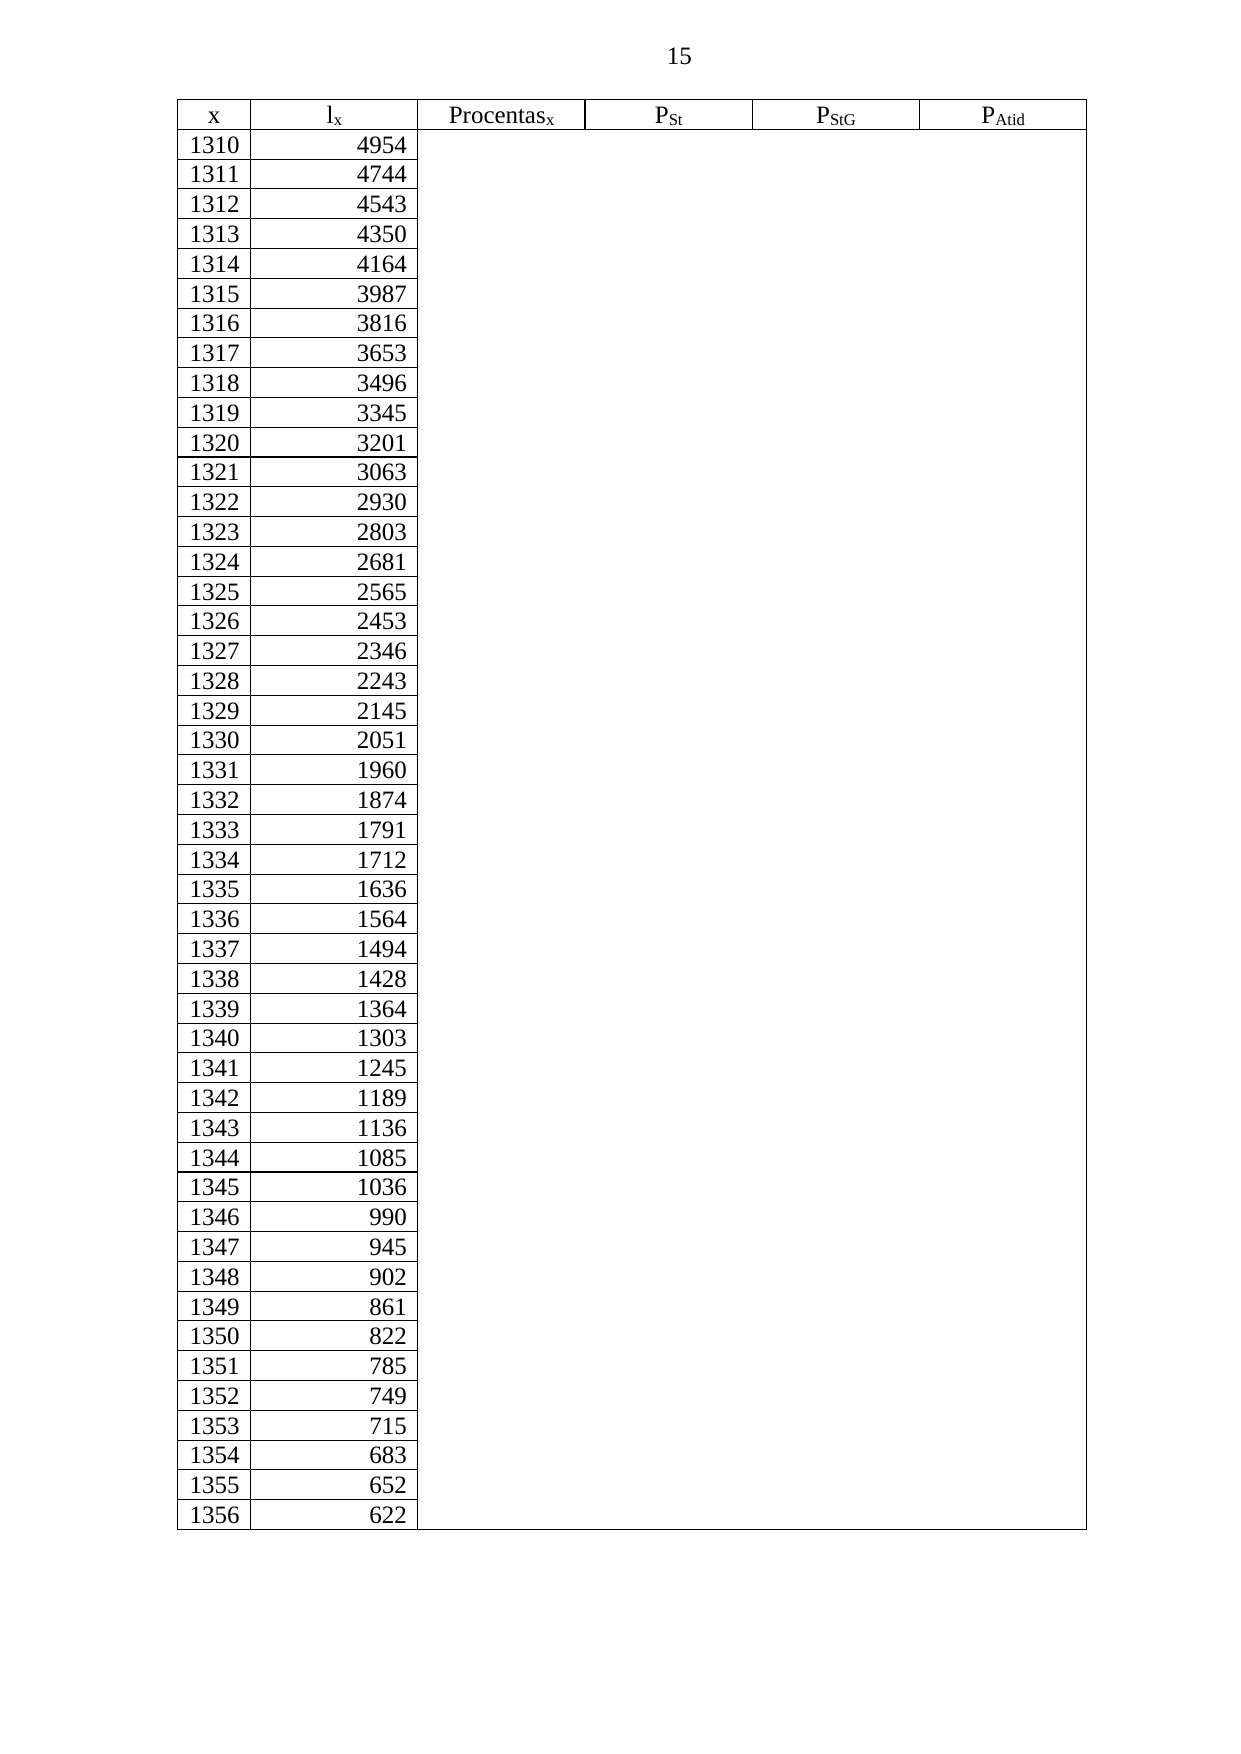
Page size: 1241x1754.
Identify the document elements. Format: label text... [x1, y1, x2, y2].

table_cell 1341 [178, 1053, 250, 1082]
table_cell 4164 [251, 249, 417, 278]
table_cell 1313 [178, 219, 250, 248]
table_cell 1494 [251, 934, 417, 963]
table_header Procentasx [418, 100, 584, 129]
table_cell 990 [251, 1202, 417, 1231]
table_cell 1303 [251, 1024, 417, 1052]
table_cell 1318 [178, 368, 250, 397]
table_cell 1311 [178, 160, 250, 188]
table_cell 1322 [178, 487, 250, 516]
table_cell 622 [251, 1500, 417, 1529]
table_header PAtid [920, 100, 1086, 129]
table_cell [418, 130, 1086, 1529]
table_cell 1874 [251, 785, 417, 814]
table_cell 1321 [178, 458, 250, 486]
table_cell 1328 [178, 666, 250, 695]
table_cell 1352 [178, 1381, 250, 1410]
table_cell 2243 [251, 666, 417, 695]
table_cell 1314 [178, 249, 250, 278]
table_cell 1310 [178, 130, 250, 158]
table_cell 861 [251, 1292, 417, 1320]
table_cell 4543 [251, 189, 417, 218]
table_cell 1960 [251, 755, 417, 784]
table_cell 683 [251, 1441, 417, 1469]
table_cell 1350 [178, 1321, 250, 1350]
table_cell 1320 [178, 428, 250, 456]
table_cell 1329 [178, 696, 250, 724]
table_cell 1245 [251, 1053, 417, 1082]
table_header x [178, 100, 250, 129]
table_cell 2453 [251, 606, 417, 635]
table_cell 1636 [251, 875, 417, 903]
table_cell 1355 [178, 1470, 250, 1499]
table_cell 1791 [251, 815, 417, 844]
table_cell 3816 [251, 309, 417, 337]
table_cell 1316 [178, 309, 250, 337]
table_cell 1343 [178, 1113, 250, 1142]
table_cell 1338 [178, 964, 250, 993]
table_cell 1315 [178, 279, 250, 307]
table_cell 3201 [251, 428, 417, 456]
table_cell 1331 [178, 755, 250, 784]
table_cell 1351 [178, 1351, 250, 1380]
table_cell 1319 [178, 398, 250, 427]
table_cell 4954 [251, 130, 417, 158]
table_header PSt [586, 100, 752, 129]
table_cell 902 [251, 1262, 417, 1291]
table_cell 822 [251, 1321, 417, 1350]
table_cell 3063 [251, 458, 417, 486]
table_cell 1564 [251, 904, 417, 933]
table_cell 3987 [251, 279, 417, 307]
table_cell 1324 [178, 547, 250, 576]
table_cell 1364 [251, 994, 417, 1022]
table_header PStG [753, 100, 919, 129]
table_cell 1317 [178, 338, 250, 367]
table_cell 1085 [251, 1143, 417, 1171]
table_cell 1349 [178, 1292, 250, 1320]
table_cell 1312 [178, 189, 250, 218]
table_cell 1346 [178, 1202, 250, 1231]
table_cell 1345 [178, 1173, 250, 1201]
table_cell 1347 [178, 1232, 250, 1261]
table_cell 2346 [251, 636, 417, 665]
table_cell 2145 [251, 696, 417, 724]
table_cell 1348 [178, 1262, 250, 1291]
table_cell 1326 [178, 606, 250, 635]
table_cell 2681 [251, 547, 417, 576]
table_cell 2051 [251, 726, 417, 754]
table_cell 1330 [178, 726, 250, 754]
table_cell 1340 [178, 1024, 250, 1052]
table_cell 749 [251, 1381, 417, 1410]
table_cell 1344 [178, 1143, 250, 1171]
table_cell 2930 [251, 487, 417, 516]
table_cell 1325 [178, 577, 250, 605]
table_cell 3345 [251, 398, 417, 427]
table_cell 715 [251, 1411, 417, 1439]
table_cell 1323 [178, 517, 250, 546]
table_cell 1342 [178, 1083, 250, 1112]
table_cell 1336 [178, 904, 250, 933]
table_cell 4744 [251, 160, 417, 188]
table_cell 1335 [178, 875, 250, 903]
table_cell 1428 [251, 964, 417, 993]
table_cell 1333 [178, 815, 250, 844]
table_cell 1337 [178, 934, 250, 963]
table_cell 1334 [178, 845, 250, 873]
table_cell 1036 [251, 1173, 417, 1201]
table_cell 1339 [178, 994, 250, 1022]
table_cell 1189 [251, 1083, 417, 1112]
table_cell 3653 [251, 338, 417, 367]
table_cell 785 [251, 1351, 417, 1380]
table_cell 1332 [178, 785, 250, 814]
table_cell 1356 [178, 1500, 250, 1529]
table_cell 1354 [178, 1441, 250, 1469]
table_cell 652 [251, 1470, 417, 1499]
table_cell 1712 [251, 845, 417, 873]
table_header lx [251, 100, 417, 129]
table_cell 2565 [251, 577, 417, 605]
table_cell 1136 [251, 1113, 417, 1142]
table_cell 945 [251, 1232, 417, 1261]
table_cell 1353 [178, 1411, 250, 1439]
table_cell 4350 [251, 219, 417, 248]
table_cell 3496 [251, 368, 417, 397]
table_cell 2803 [251, 517, 417, 546]
table_cell 1327 [178, 636, 250, 665]
